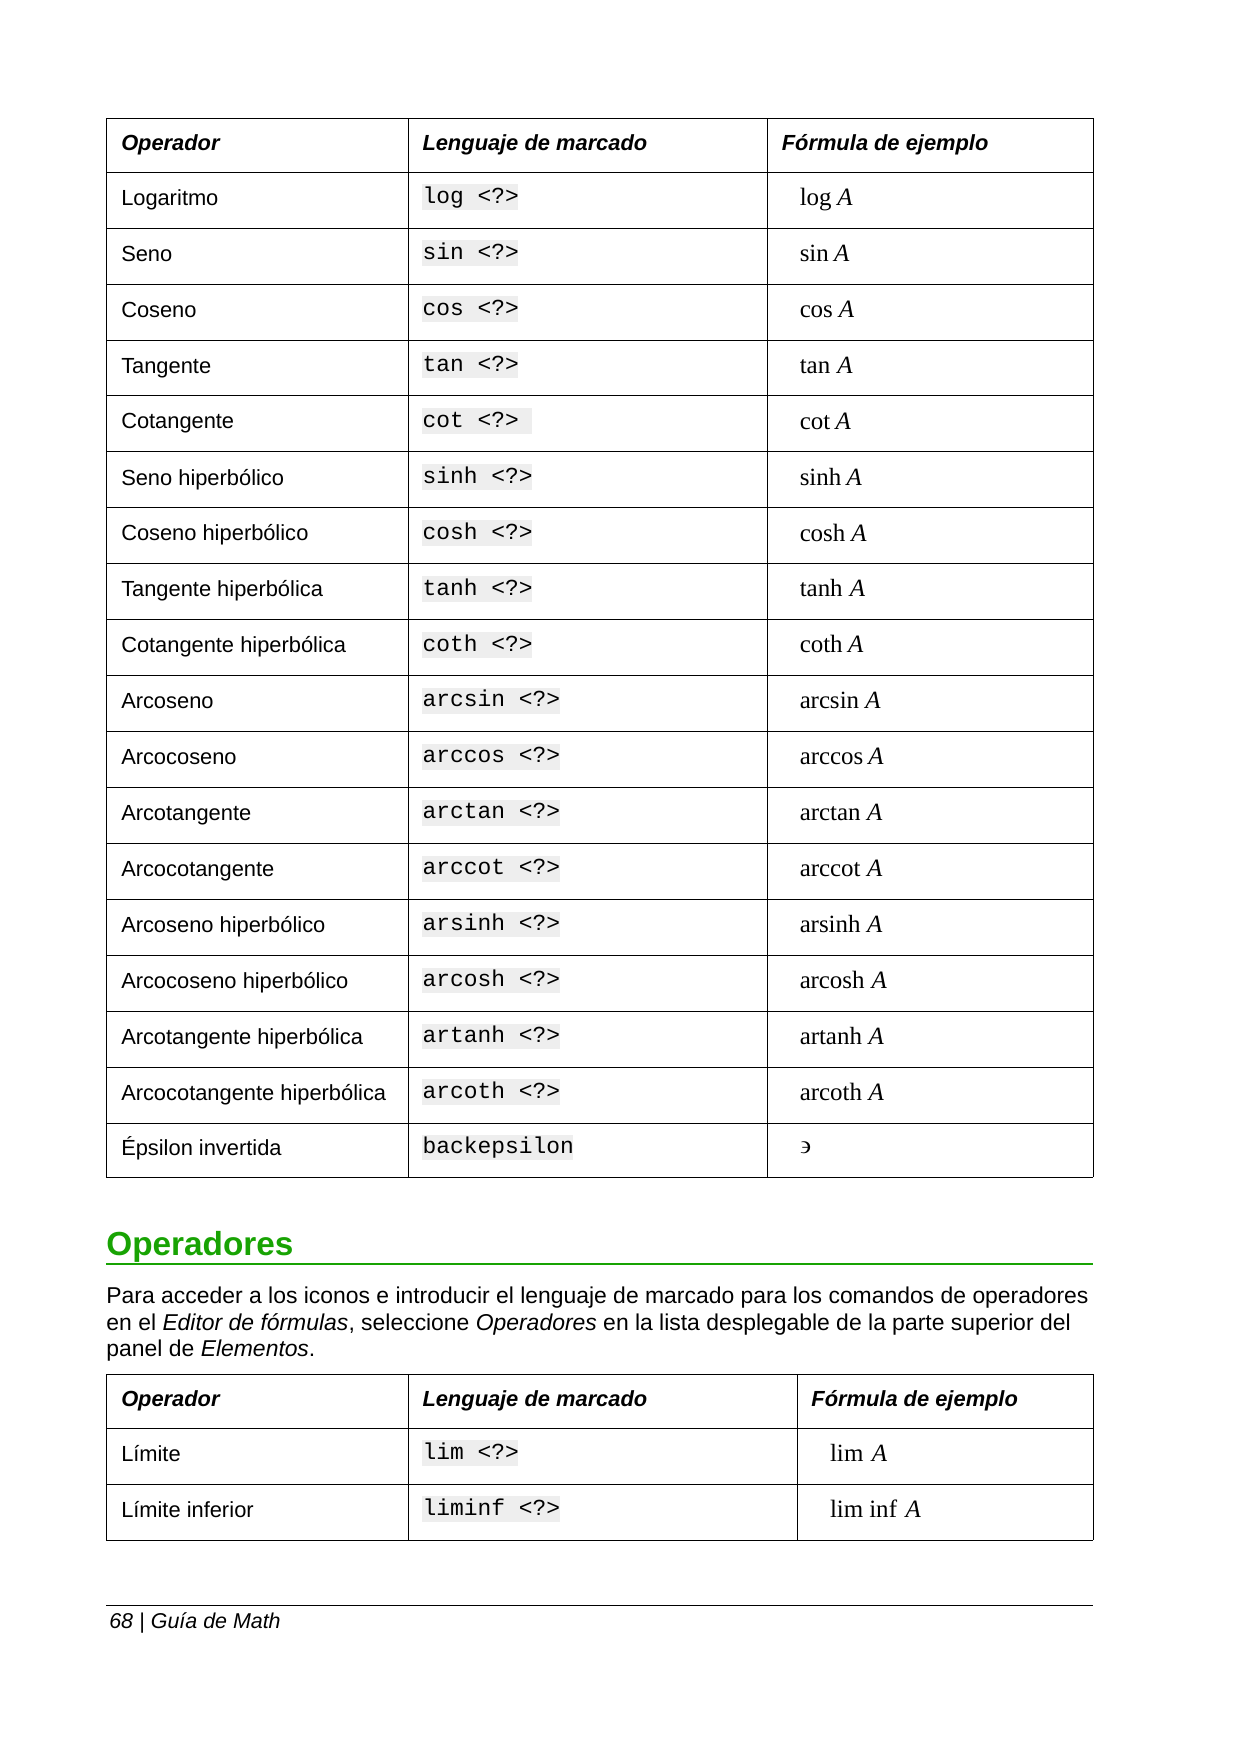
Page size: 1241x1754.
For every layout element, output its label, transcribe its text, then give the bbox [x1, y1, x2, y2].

table_cell [768, 788, 1093, 843]
table_cell Arcocotangente [107, 844, 408, 899]
table_cell [798, 1485, 1093, 1539]
table_cell Límite [107, 1429, 408, 1483]
table_cell [768, 396, 1093, 451]
table_cell [768, 285, 1093, 339]
table_cell [768, 732, 1093, 787]
table_cell sinh <?> [409, 452, 767, 507]
table_cell cosh <?> [409, 508, 767, 563]
table_cell arctan <?> [409, 788, 767, 843]
table_cell Épsilon invertida [107, 1124, 408, 1177]
table_cell lim <?> [409, 1429, 797, 1483]
text Para acceder a los iconos e introducir el lenguaje de marcado para los comandos de operadores en el Editor de fórmulas, seleccione Operadores en la lista desplegable de la parte superior del panel de Elementos. [106, 1282, 1093, 1362]
table_cell [798, 1429, 1093, 1483]
table_cell [768, 564, 1093, 619]
table_header Lenguaje de marcado [409, 119, 767, 172]
table_cell [768, 620, 1093, 675]
table_cell Cotangente hiperbólica [107, 620, 408, 675]
table_cell tan <?> [409, 341, 767, 395]
table_header Fórmula de ejemplo [798, 1375, 1093, 1428]
table_cell Límite inferior [107, 1485, 408, 1539]
table_cell [768, 900, 1093, 955]
table_cell Arcocotangente hiperbólica [107, 1068, 408, 1123]
table_header Operador [107, 119, 408, 172]
table_cell arsinh <?> [409, 900, 767, 955]
table_cell Tangente hiperbólica [107, 564, 408, 619]
table_cell arcosh <?> [409, 956, 767, 1011]
table_cell log <?> [409, 173, 767, 228]
table_cell Seno hiperbólico [107, 452, 408, 507]
table_cell arccot <?> [409, 844, 767, 899]
table_cell coth <?> [409, 620, 767, 675]
table_cell [768, 676, 1093, 731]
subtitle Operadores [106, 1224, 1093, 1263]
table_cell backepsilon [409, 1124, 767, 1177]
table_cell Seno [107, 229, 408, 283]
table_cell sin <?> [409, 229, 767, 283]
table_cell [768, 508, 1093, 563]
table_cell tanh <?> [409, 564, 767, 619]
table_header Operador [107, 1375, 408, 1428]
table_cell Arcotangente [107, 788, 408, 843]
table_cell [768, 1012, 1093, 1067]
table_header Lenguaje de marcado [409, 1375, 797, 1428]
table_cell Arcocoseno [107, 732, 408, 787]
table_cell arccos <?> [409, 732, 767, 787]
table_cell [768, 341, 1093, 395]
table_cell Arcoseno [107, 676, 408, 731]
table_cell Cotangente [107, 396, 408, 451]
table_cell [768, 1068, 1093, 1123]
table_cell [768, 1124, 1093, 1177]
table_cell [768, 229, 1093, 283]
table_header Fórmula de ejemplo [768, 119, 1093, 172]
table_cell arcoth <?> [409, 1068, 767, 1123]
table_cell artanh <?> [409, 1012, 767, 1067]
table_cell Coseno hiperbólico [107, 508, 408, 563]
table_cell Arcoseno hiperbólico [107, 900, 408, 955]
table_cell [768, 173, 1093, 228]
table_cell Tangente [107, 341, 408, 395]
table_cell arcsin <?> [409, 676, 767, 731]
table_cell Coseno [107, 285, 408, 339]
table_cell [768, 956, 1093, 1011]
table_cell Arcocoseno hiperbólico [107, 956, 408, 1011]
table_cell cot <?> [409, 396, 767, 451]
table_cell liminf <?> [409, 1485, 797, 1539]
table_cell cos <?> [409, 285, 767, 339]
table_cell [768, 844, 1093, 899]
table_cell [768, 452, 1093, 507]
table_cell Logaritmo [107, 173, 408, 228]
table_cell Arcotangente hiperbólica [107, 1012, 408, 1067]
